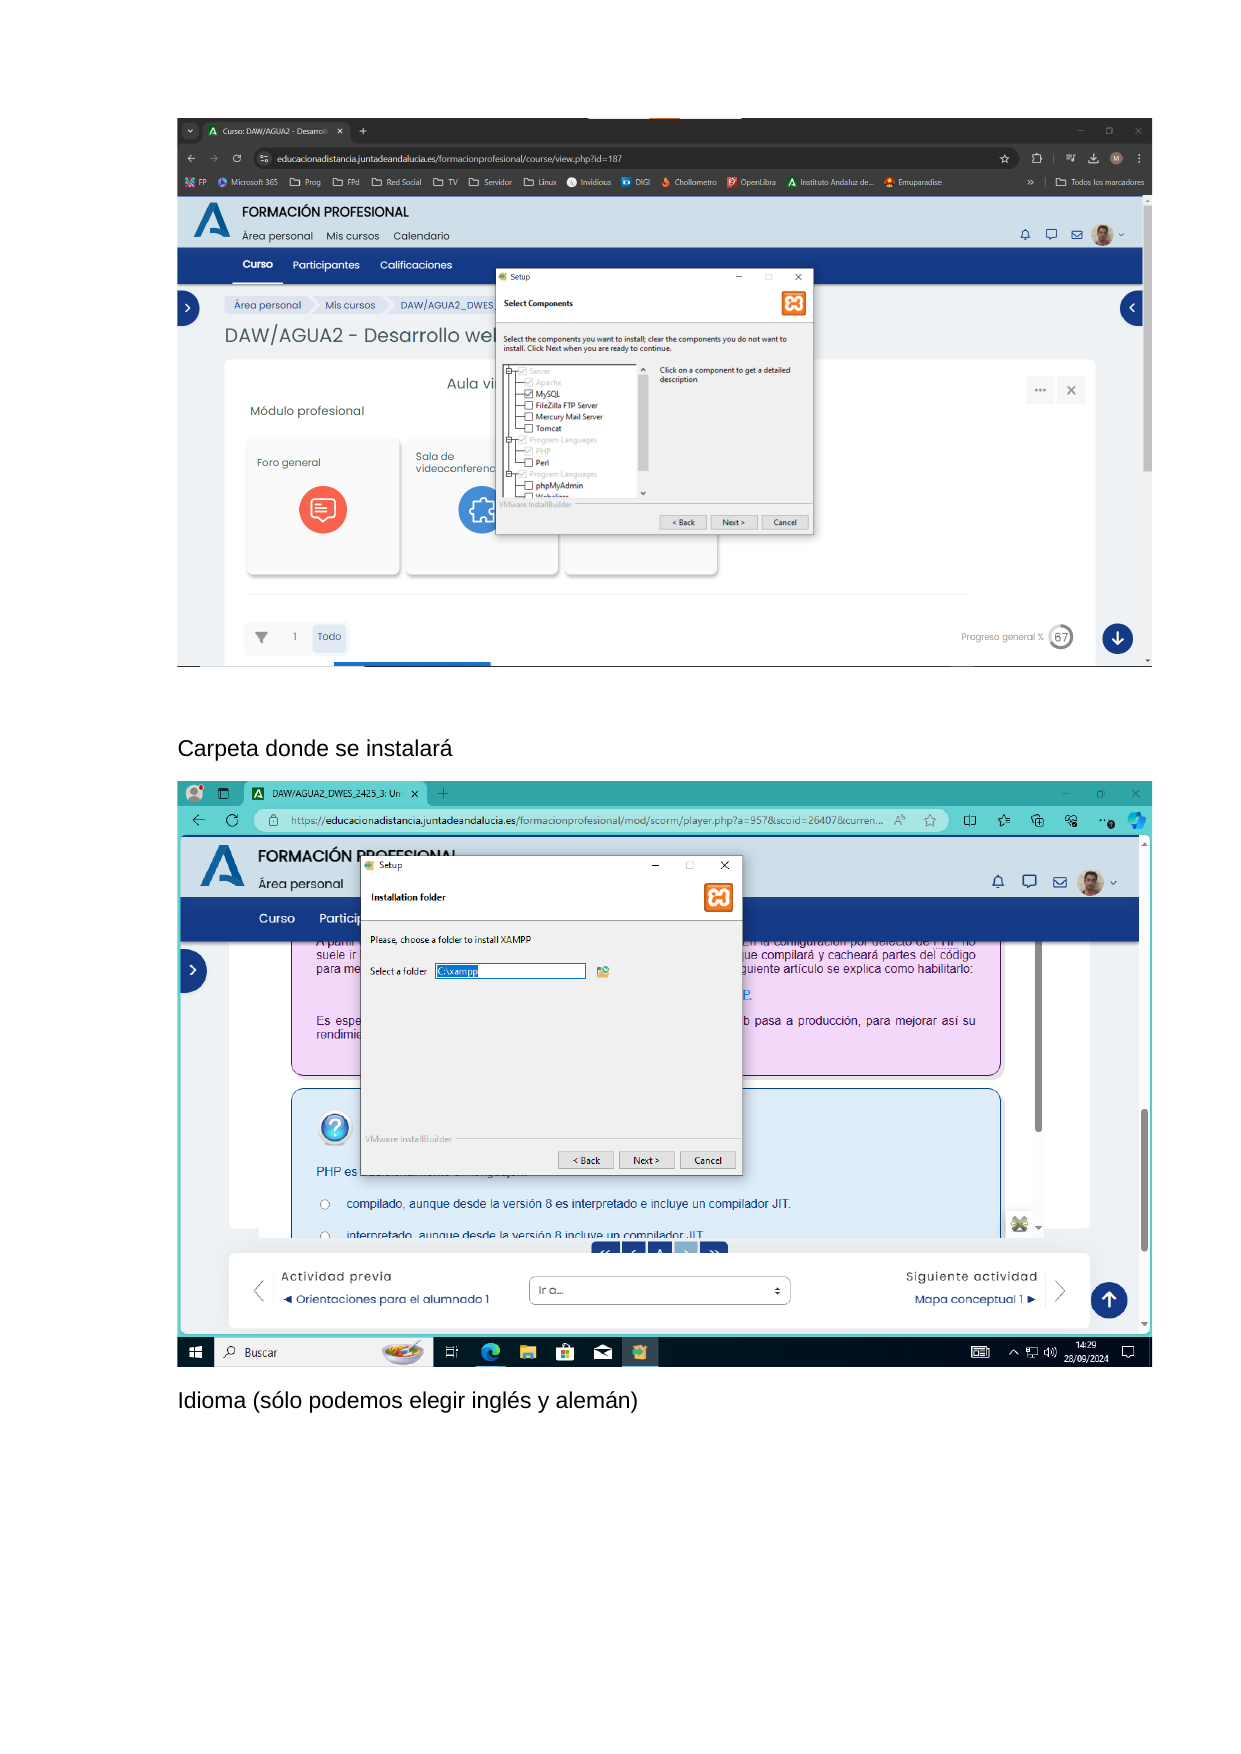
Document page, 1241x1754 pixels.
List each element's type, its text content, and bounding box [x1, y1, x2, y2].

picture [177, 118, 1153, 667]
text Carpeta donde se instalará [177, 734, 1152, 761]
text Idioma (sólo podemos elegir inglés y alemán) [177, 1387, 1152, 1413]
picture [177, 781, 1153, 1367]
